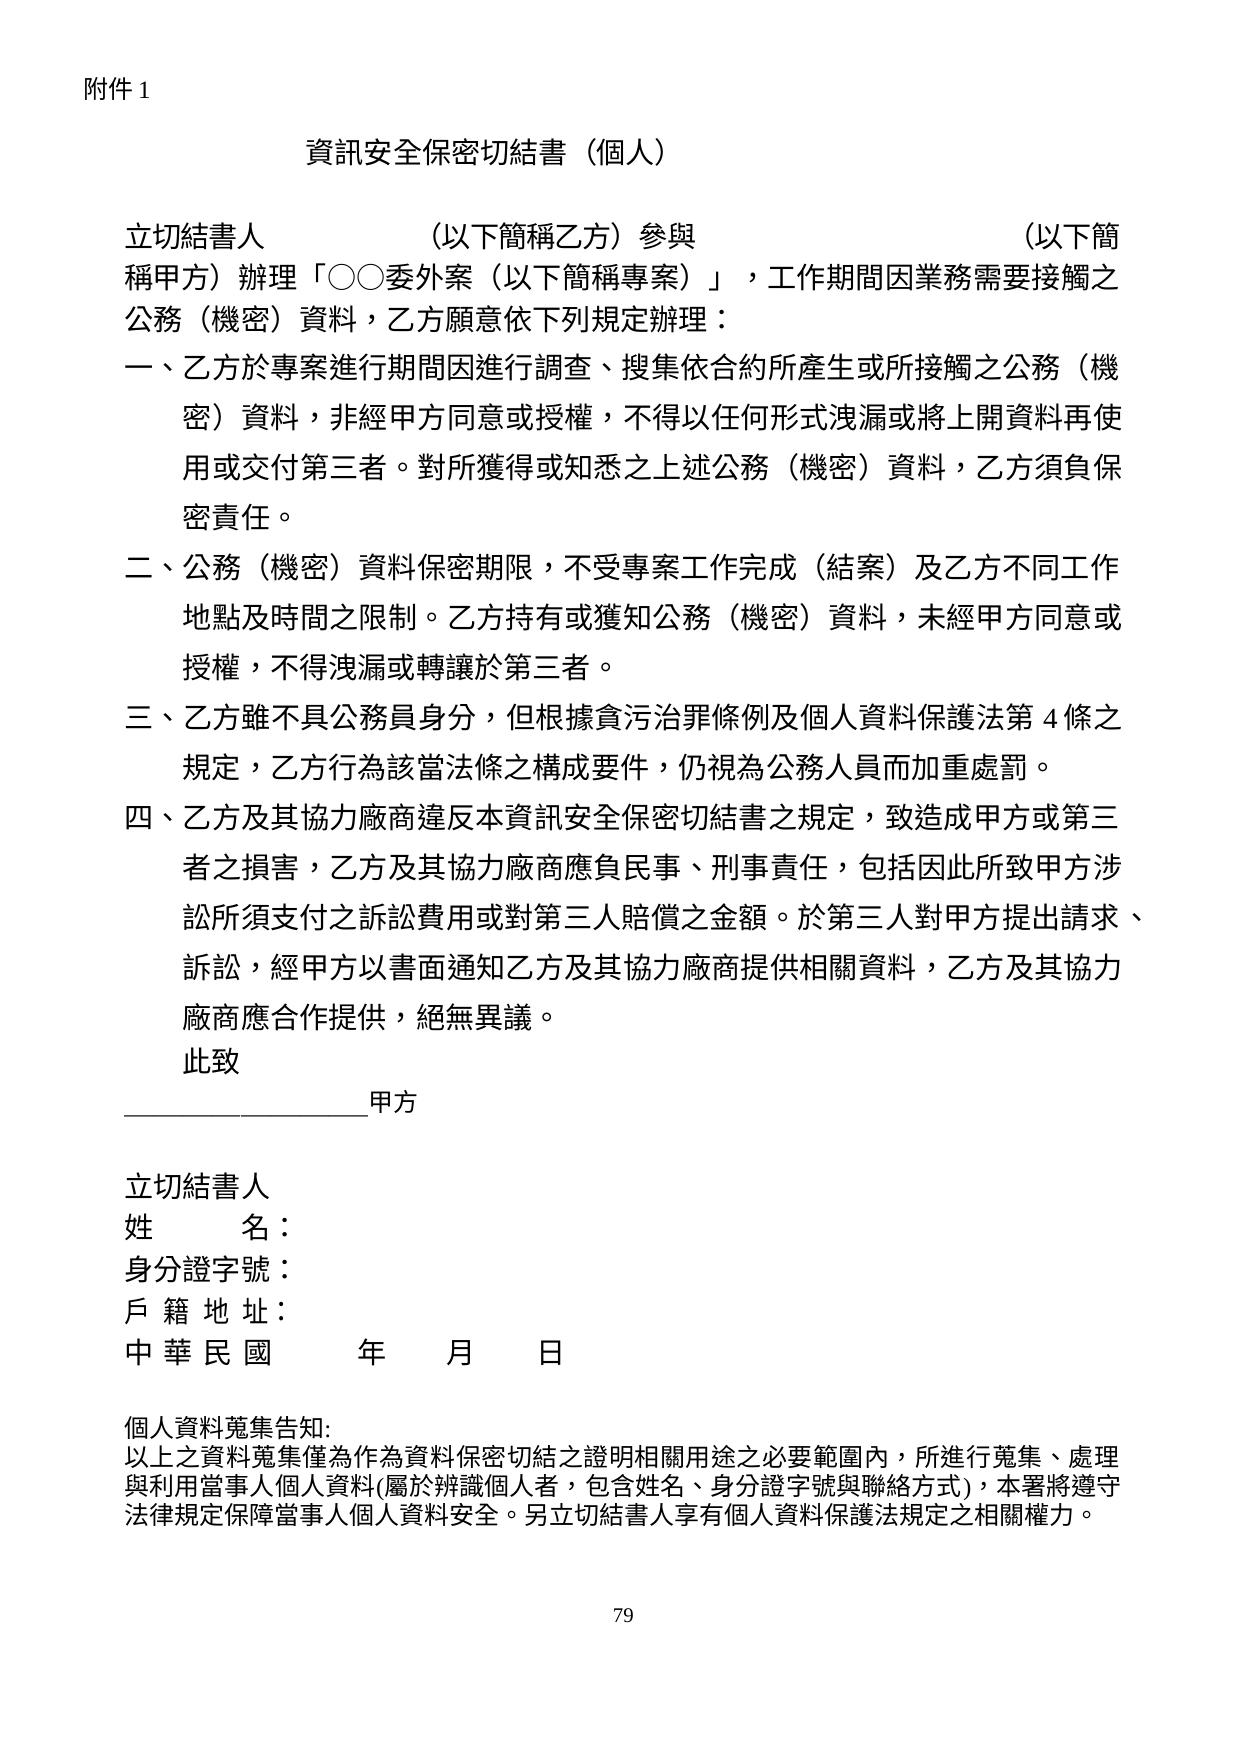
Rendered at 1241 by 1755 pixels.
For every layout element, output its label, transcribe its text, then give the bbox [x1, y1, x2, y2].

text 甲方 [368, 1083, 468, 1119]
text 附件1 [83, 69, 297, 106]
text 姓 名： [124, 1206, 1122, 1247]
text 二、公務（機密）資料保密期限，不受專案工作完成（結案）及乙方不同工作地點及時間之限制。乙方持有或獲知公務（機密）資料，未經甲方同意或授權，不得洩漏或轉讓於第三者。 [124, 539, 1122, 689]
text 中華民國 年 月 日 [124, 1331, 1122, 1372]
text 三、乙方雖不具公務員身分，但根據貪污治罪條例及個人資料保護法第4條之規定，乙方行為該當法條之構成要件，仍視為公務人員而加重處罰。 [124, 689, 1122, 789]
text 戶 籍 地 址： [124, 1289, 1122, 1331]
text 個人資料蒐集告知: [124, 1414, 1122, 1443]
text 一、乙方於專案進行期間因進行調查、搜集依合約所產生或所接觸之公務（機密）資料，非經甲方同意或授權，不得以任何形式洩漏或將上開資料再使用或交付第三者。對所獲得或知悉之上述公務（機密）資料，乙方須負保密責任。 [124, 339, 1122, 539]
text 資訊安全保密切結書（個人） [124, 131, 1122, 172]
text 以上之資料蒐集僅為作為資料保密切結之證明相關用途之必要範圍內，所進行蒐集、處理與利用當事人個人資料(屬於辨識個人者，包含姓名、身分證字號與聯絡方式)，本署將遵守法律規定保障當事人個人資料安全。另立切結書人享有個人資料保護法規定之相關權力。 [124, 1443, 1122, 1531]
text 身分證字號： [124, 1247, 1122, 1289]
text 此致 [124, 1039, 1122, 1081]
text 四、乙方及其協力廠商違反本資訊安全保密切結書之規定，致造成甲方或第三者之損害，乙方及其協力廠商應負民事、刑事責任，包括因此所致甲方涉訟所須支付之訴訟費用或對第三人賠償之金額。於第三人對甲方提出請求、訴訟，經甲方以書面通知乙方及其協力廠商提供相關資料，乙方及其協力廠商應合作提供，絕無異議。 [124, 789, 1122, 1039]
text ＿＿＿＿＿＿＿＿＿ [124, 1081, 1122, 1148]
text 立切結書人 [124, 1164, 1122, 1206]
text 立切結書人 （以下簡稱乙方）參與 （以下簡稱甲方）辦理「○○委外案（以下簡稱專案）」，工作期間因業務需要接觸之公務（機密）資料，乙方願意依下列規定辦理： [124, 214, 1122, 339]
text [68, 62, 312, 118]
